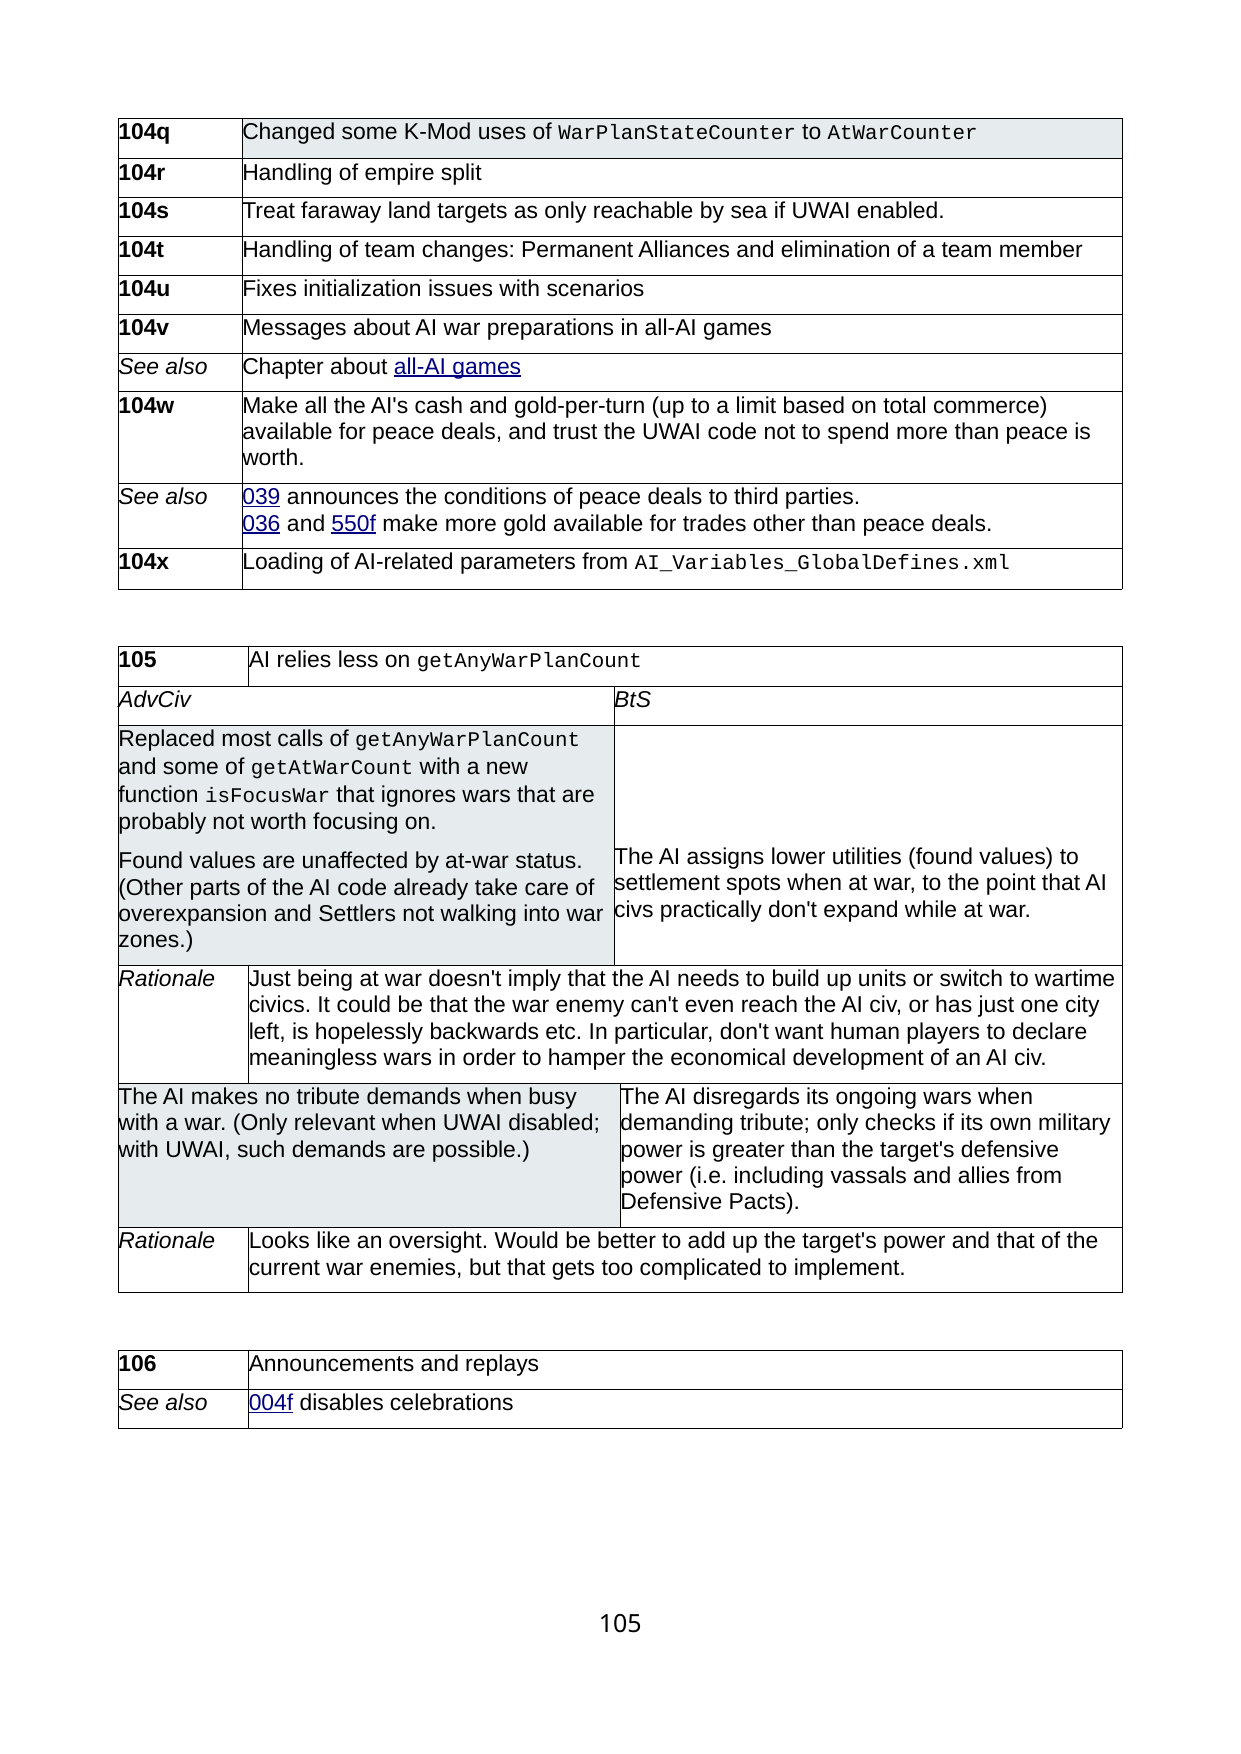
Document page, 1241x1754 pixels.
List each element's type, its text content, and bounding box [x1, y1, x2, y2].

table_cell The AI disregards its ongoing wars when demanding tribute; only checks if its own military power is greater than the target's defensive power (i.e. including vassals and allies from Defensive Pacts). [621, 1084, 1122, 1227]
table_cell Replaced most calls of getAnyWarPlanCount and some of getAtWarCount with a new function isFocusWar that ignores wars that are probably not worth focusing on. Found values are unaffected by at-war status. (Other parts of the AI code already take care of overexpansion and Settlers not walking into war zones.) [119, 726, 614, 965]
table_header AI relies less on getAnyWarPlanCount [249, 647, 1122, 686]
table_cell Handling of team changes: Permanent Alliances and elimination of a team member [243, 237, 1122, 275]
table_header Announcements and replays [249, 1351, 1122, 1389]
table_cell The AI assigns lower utilities (found values) to settlement spots when at war, to the point that AI civs practically don't expand while at war. [615, 726, 1122, 965]
table_cell Make all the AI's cash and gold-per-turn (up to a limit based on total commerce) available for peace deals, and trust the UWAI code not to spend more than peace is worth. [243, 392, 1122, 483]
table_cell 104u [119, 276, 242, 314]
table_cell Chapter about all-AI games [243, 354, 1122, 391]
table_header 106 [119, 1351, 248, 1389]
table_cell 104s [119, 198, 242, 236]
table_cell Handling of empire split [243, 159, 1122, 197]
table_cell Treat faraway land targets as only reachable by sea if UWAI enabled. [243, 198, 1122, 236]
table_cell 104v [119, 315, 242, 353]
table_cell 104r [119, 159, 242, 197]
table_header 105 [119, 647, 248, 686]
table_cell 104t [119, 237, 242, 275]
table_cell Changed some K-Mod uses of WarPlanStateCounter to AtWarCounter [243, 119, 1122, 158]
table_cell 039 announces the conditions of peace deals to third parties. 036 and 550f make more gold available for trades other than peace deals. [243, 484, 1122, 548]
table_cell See also [119, 1390, 248, 1428]
table_cell 104q [119, 119, 242, 158]
table_cell See also [119, 484, 242, 548]
table_cell See also [119, 354, 242, 391]
table_cell Rationale [119, 966, 248, 1083]
table_cell 104x [119, 549, 242, 588]
table_cell Messages about AI war preparations in all-AI games [243, 315, 1122, 353]
table_cell 104w [119, 392, 242, 483]
table_cell Rationale [119, 1228, 248, 1292]
table_cell 004f disables celebrations [249, 1390, 1122, 1428]
table_cell The AI makes no tribute demands when busy with a war. (Only relevant when UWAI disabled; with UWAI, such demands are possible.) [119, 1084, 620, 1227]
table_cell Looks like an oversight. Would be better to add up the target's power and that of the current war enemies, but that gets too complicated to implement. [249, 1228, 1122, 1292]
table_cell Just being at war doesn't imply that the AI needs to build up units or switch to wartime civics. It could be that the war enemy can't even reach the AI civ, or has just one city left, is hopelessly backwards etc. In particular, don't want human players to declare meaningless wars in order to hamper the economical development of an AI civ. [249, 966, 1122, 1083]
table_cell Loading of AI-related parameters from AI_Variables_GlobalDefines.xml [243, 549, 1122, 588]
table_cell Fixes initialization issues with scenarios [243, 276, 1122, 314]
table_cell AdvCiv [119, 687, 614, 725]
table_cell BtS [615, 687, 1122, 725]
